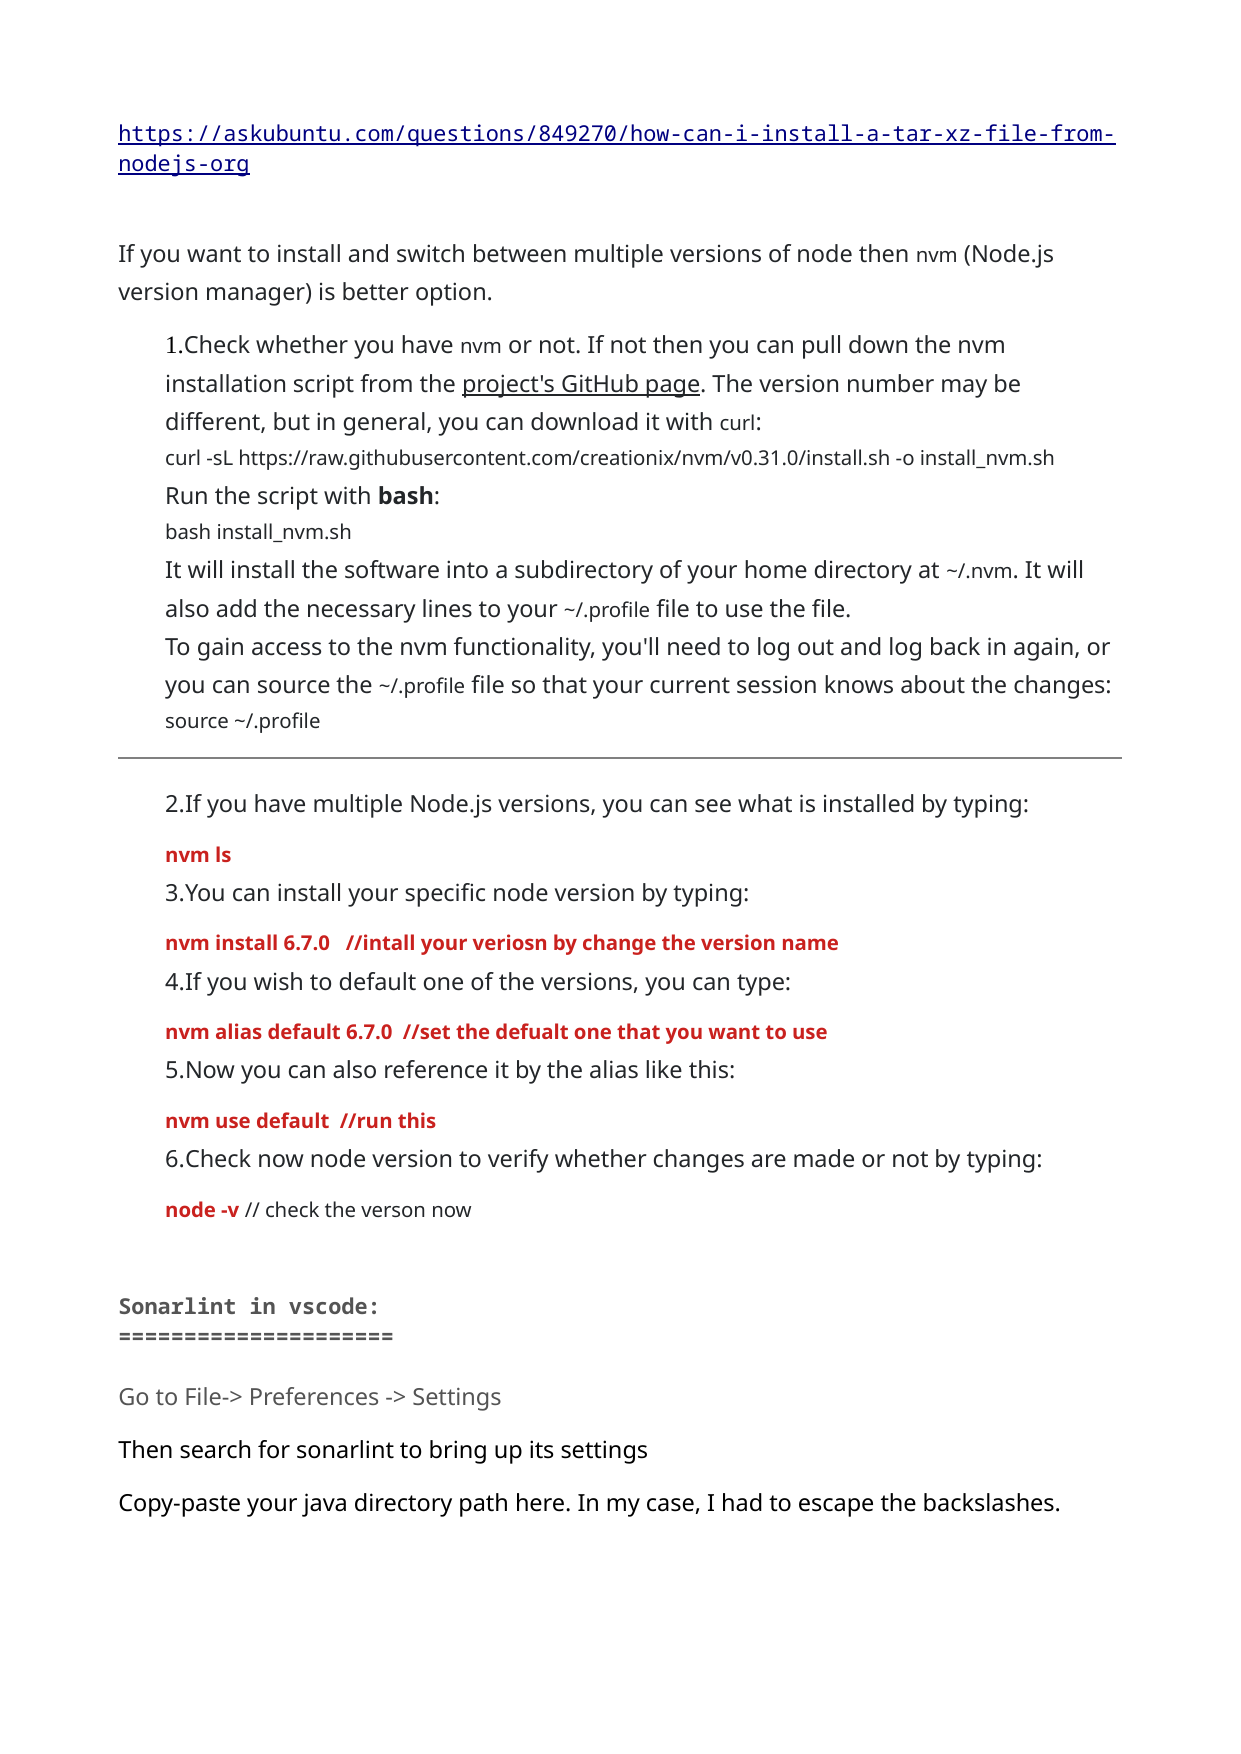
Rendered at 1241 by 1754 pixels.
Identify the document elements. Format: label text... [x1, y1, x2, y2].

list It will install the software into a subdirectory of your home directory at ~/.nvm. It will also add the necessary lines to your ~/.profile file to use the file. [118, 554, 1122, 624]
list Check now node version to verify whether changes are made or not by typing: [118, 1143, 1122, 1175]
list To gain access to the nvm functionality, you'll need to log out and log back in again, or you can source the ~/.profile file so that your current session knows about the changes: [118, 630, 1122, 701]
list nvm ls [118, 840, 1122, 868]
list If you have multiple Node.js versions, you can see what is installed by typing: [118, 787, 1122, 819]
list nvm use default //run this [118, 1107, 1122, 1134]
text Copy-paste your java directory path here. In my case, I had to escape the backslashes. [118, 1486, 1122, 1518]
list nvm alias default 6.7.0 //set the defualt one that you want to use [118, 1018, 1122, 1046]
text Sonarlint in vscode: ===================== [118, 1291, 1122, 1351]
list You can install your specific node version by typing: [118, 876, 1122, 908]
list node -v // check the verson now [118, 1196, 1122, 1223]
list nvm install 6.7.0 //intall your veriosn by change the version name [118, 929, 1122, 957]
list curl -sL https://raw.githubusercontent.com/creationix/nvm/v0.31.0/install.sh -o install_nvm.sh [118, 443, 1122, 471]
list bash install_nvm.sh [118, 518, 1122, 546]
list Run the script with bash: [118, 479, 1122, 511]
list Check whether you have nvm or not. If not then you can pull down the nvm installation script from the project's GitHub page. The version number may be different, but in general, you can download it with curl: [118, 328, 1122, 437]
list Now you can also reference it by the alias like this: [118, 1054, 1122, 1086]
list If you wish to default one of the versions, you can type: [118, 965, 1122, 997]
list source ~/.profile [118, 707, 1122, 735]
text If you want to install and switch between multiple versions of node then nvm (Node.js version manager) is better option. [118, 237, 1122, 308]
text https://askubuntu.com/questions/849270/how-can-i-install-a-tar-xz-file-from-nodejs-org [118, 118, 1122, 178]
text Go to File-> Preferences -> Settings [118, 1381, 1122, 1412]
text Then search for sonarlint to bring up its settings [118, 1433, 1122, 1465]
